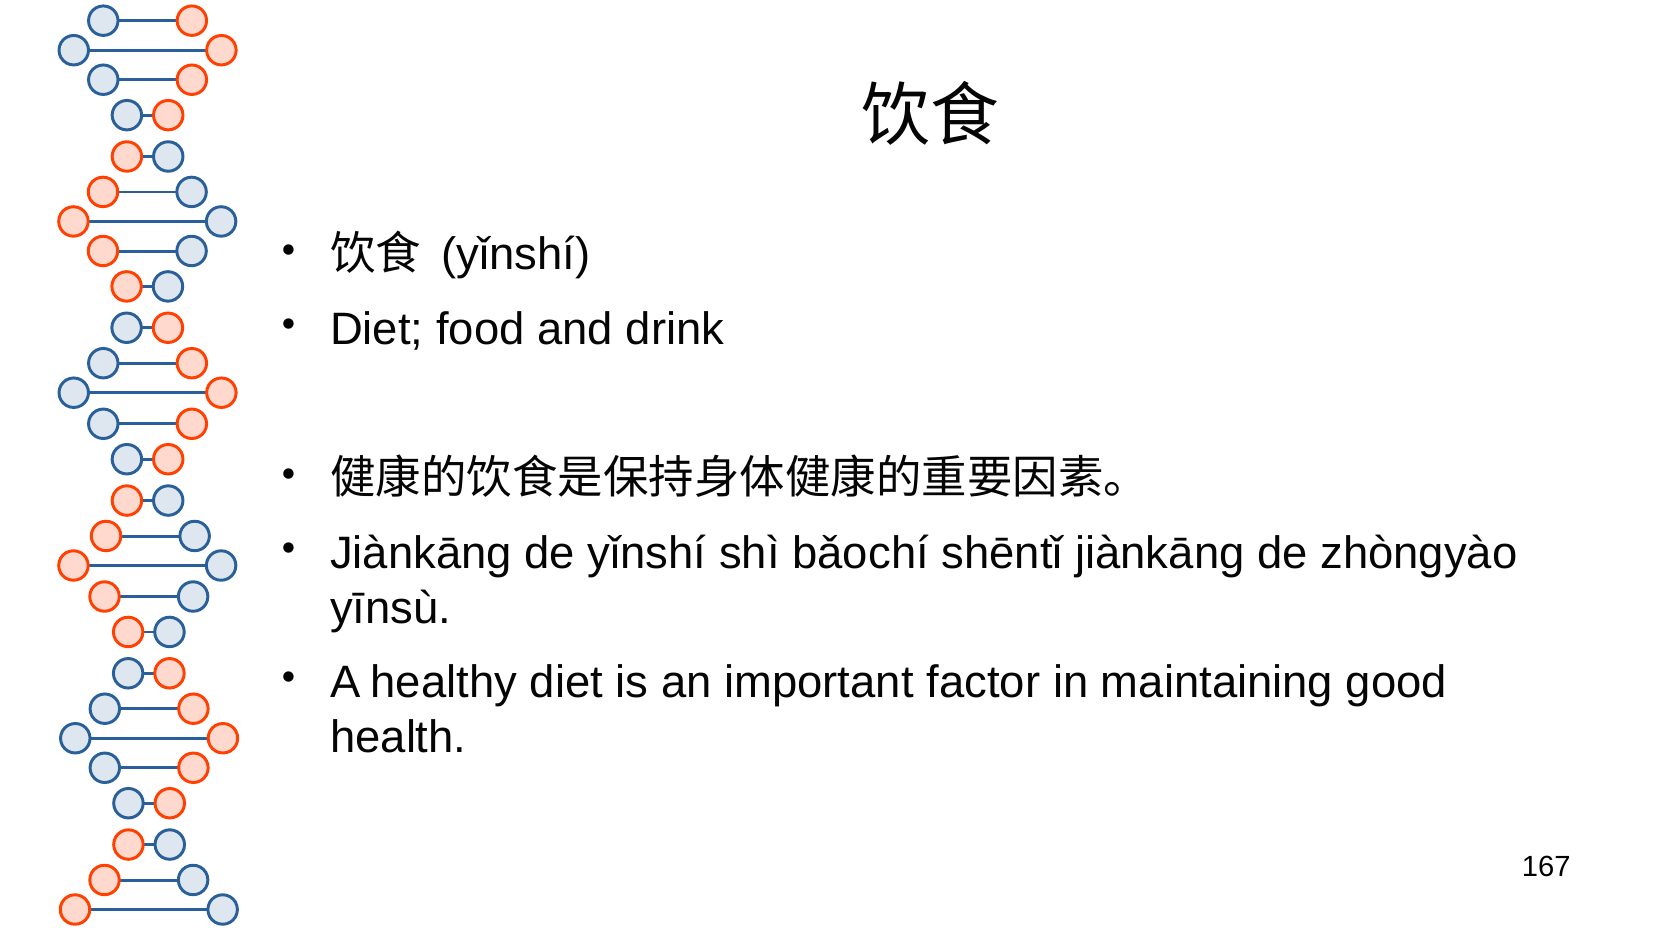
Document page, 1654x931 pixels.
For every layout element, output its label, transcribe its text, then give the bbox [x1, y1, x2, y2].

title 饮食 [265, 35, 1595, 189]
list 饮食 (yǐnshí) Diet; food and drink 健康的饮食是保持身体健康的重要因素。 Jiànkāng de yǐnshí shì bǎochí shēntǐ jiànkāng de zhòngyào yīnsù. A healthy diet is an important factor in maintaining good health. [265, 224, 1595, 764]
